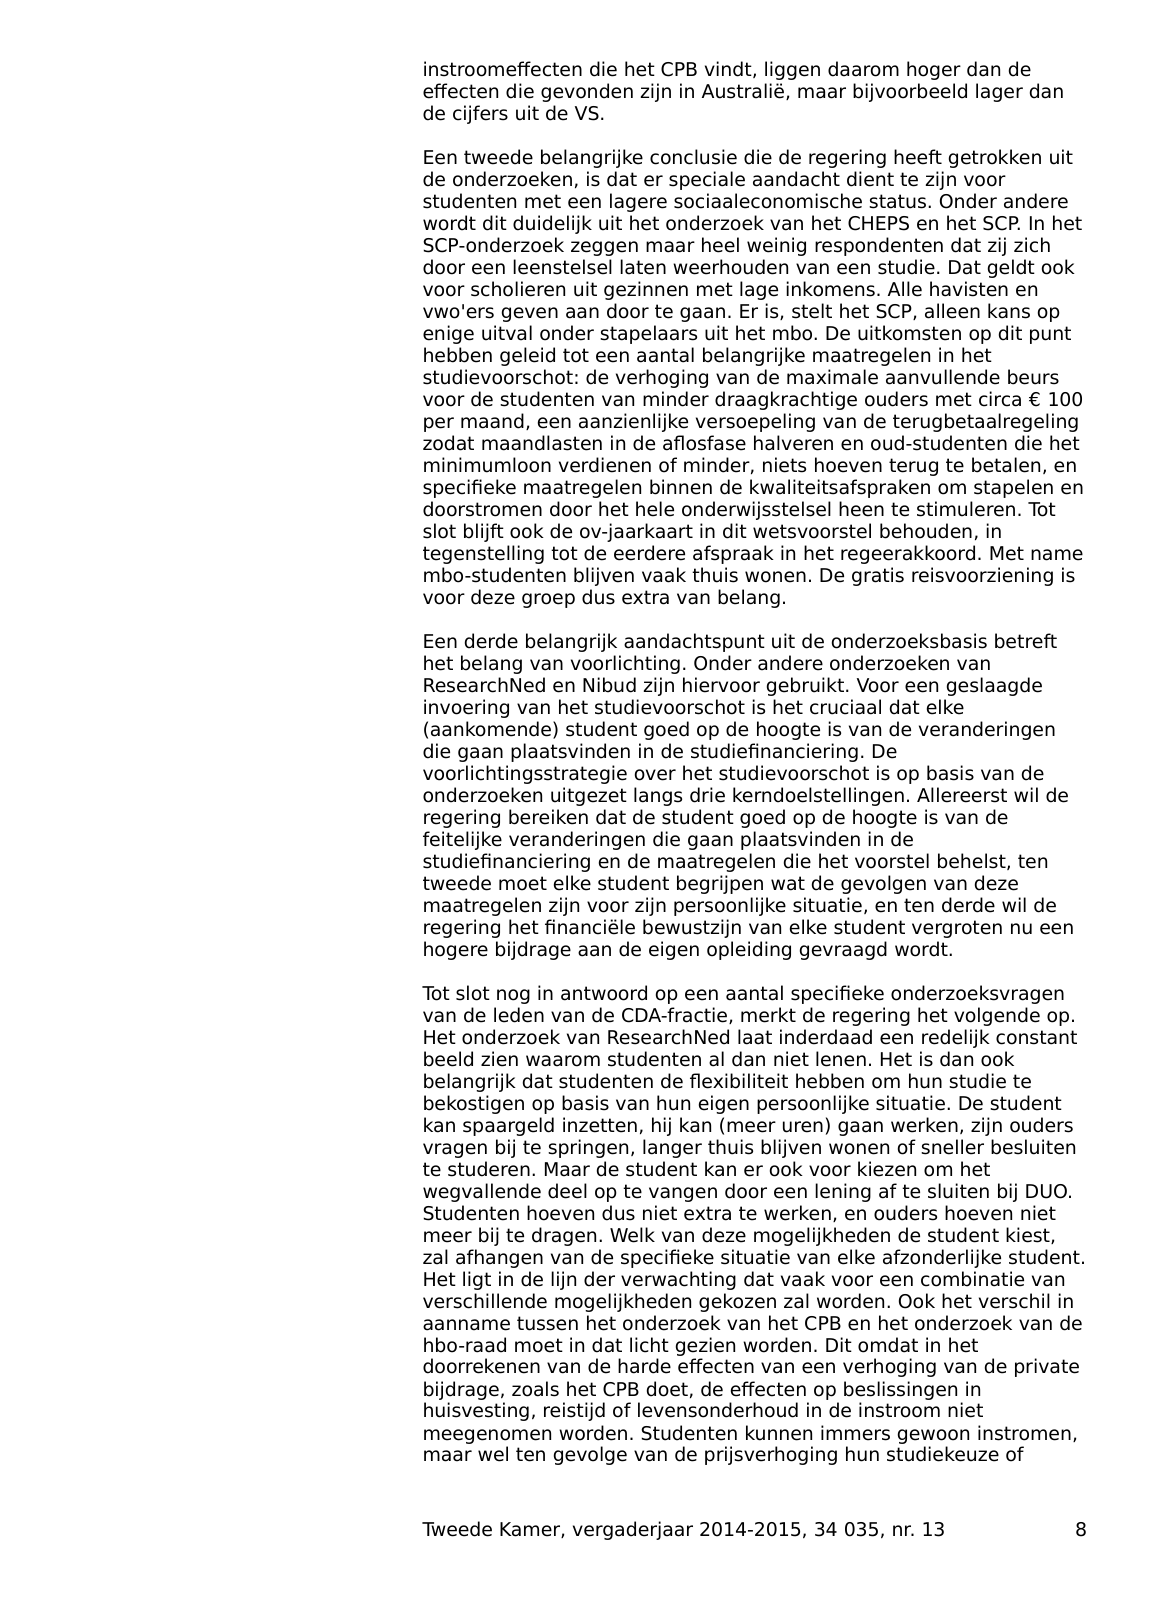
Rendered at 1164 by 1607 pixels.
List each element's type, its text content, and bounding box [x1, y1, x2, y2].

text instroomeffecten die het CPB vindt, liggen daarom hoger dan de effecten die gevonden zijn in Australië, maar bijvoorbeeld lager dan de cijfers uit de VS. [422, 59, 1087, 125]
text Een tweede belangrijke conclusie die de regering heeft getrokken uit de onderzoeken, is dat er speciale aandacht dient te zijn voor studenten met een lagere sociaaleconomische status. Onder andere wordt dit duidelijk uit het onderzoek van het CHEPS en het SCP. In het SCP-onderzoek zeggen maar heel weinig respondenten dat zij zich door een leenstelsel laten weerhouden van een studie. Dat geldt ook voor scholieren uit gezinnen met lage inkomens. Alle havisten en vwo'ers geven aan door te gaan. Er is, stelt het SCP, alleen kans op enige uitval onder stapelaars uit het mbo. De uitkomsten op dit punt hebben geleid tot een aantal belangrijke maatregelen in het studievoorschot: de verhoging van de maximale aanvullende beurs voor de studenten van minder draagkrachtige ouders met circa € 100 per maand, een aanzienlijke versoepeling van de terugbetaalregeling zodat maandlasten in de aflosfase halveren en oud-studenten die het minimumloon verdienen of minder, niets hoeven terug te betalen, en specifieke maatregelen binnen de kwaliteitsafspraken om stapelen en doorstromen door het hele onderwijsstelsel heen te stimuleren. Tot slot blijft ook de ov-jaarkaart in dit wetsvoorstel behouden, in tegenstelling tot de eerdere afspraak in het regeerakkoord. Met name mbo-studenten blijven vaak thuis wonen. De gratis reisvoorziening is voor deze groep dus extra van belang. [422, 147, 1087, 609]
text Tot slot nog in antwoord op een aantal specifieke onderzoeksvragen van de leden van de CDA-fractie, merkt de regering het volgende op. Het onderzoek van ResearchNed laat inderdaad een redelijk constant beeld zien waarom studenten al dan niet lenen. Het is dan ook belangrijk dat studenten de flexibiliteit hebben om hun studie te bekostigen op basis van hun eigen persoonlijke situatie. De student kan spaargeld inzetten, hij kan (meer uren) gaan werken, zijn ouders vragen bij te springen, langer thuis blijven wonen of sneller besluiten te studeren. Maar de student kan er ook voor kiezen om het wegvallende deel op te vangen door een lening af te sluiten bij DUO. Studenten hoeven dus niet extra te werken, en ouders hoeven niet meer bij te dragen. Welk van deze mogelijkheden de student kiest, zal afhangen van de specifieke situatie van elke afzonderlijke student. Het ligt in de lijn der verwachting dat vaak voor een combinatie van verschillende mogelijkheden gekozen zal worden. Ook het verschil in aanname tussen het onderzoek van het CPB en het onderzoek van de hbo-raad moet in dat licht gezien worden. Dit omdat in het doorrekenen van de harde effecten van een verhoging van de private bijdrage, zoals het CPB doet, de effecten op beslissingen in huisvesting, reistijd of levensonderhoud in de instroom niet meegenomen worden. Studenten kunnen immers gewoon instromen, maar wel ten gevolge van de prijsverhoging hun studiekeuze of [422, 983, 1087, 1466]
text Een derde belangrijk aandachtspunt uit de onderzoeksbasis betreft het belang van voorlichting. Onder andere onderzoeken van ResearchNed en Nibud zijn hiervoor gebruikt. Voor een geslaagde invoering van het studievoorschot is het cruciaal dat elke (aankomende) student goed op de hoogte is van de veranderingen die gaan plaatsvinden in de studiefinanciering. De voorlichtingsstrategie over het studievoorschot is op basis van de onderzoeken uitgezet langs drie kerndoelstellingen. Allereerst wil de regering bereiken dat de student goed op de hoogte is van de feitelijke veranderingen die gaan plaatsvinden in de studiefinanciering en de maatregelen die het voorstel behelst, ten tweede moet elke student begrijpen wat de gevolgen van deze maatregelen zijn voor zijn persoonlijke situatie, en ten derde wil de regering het financiële bewustzijn van elke student vergroten nu een hogere bijdrage aan de eigen opleiding gevraagd wordt. [422, 631, 1087, 961]
